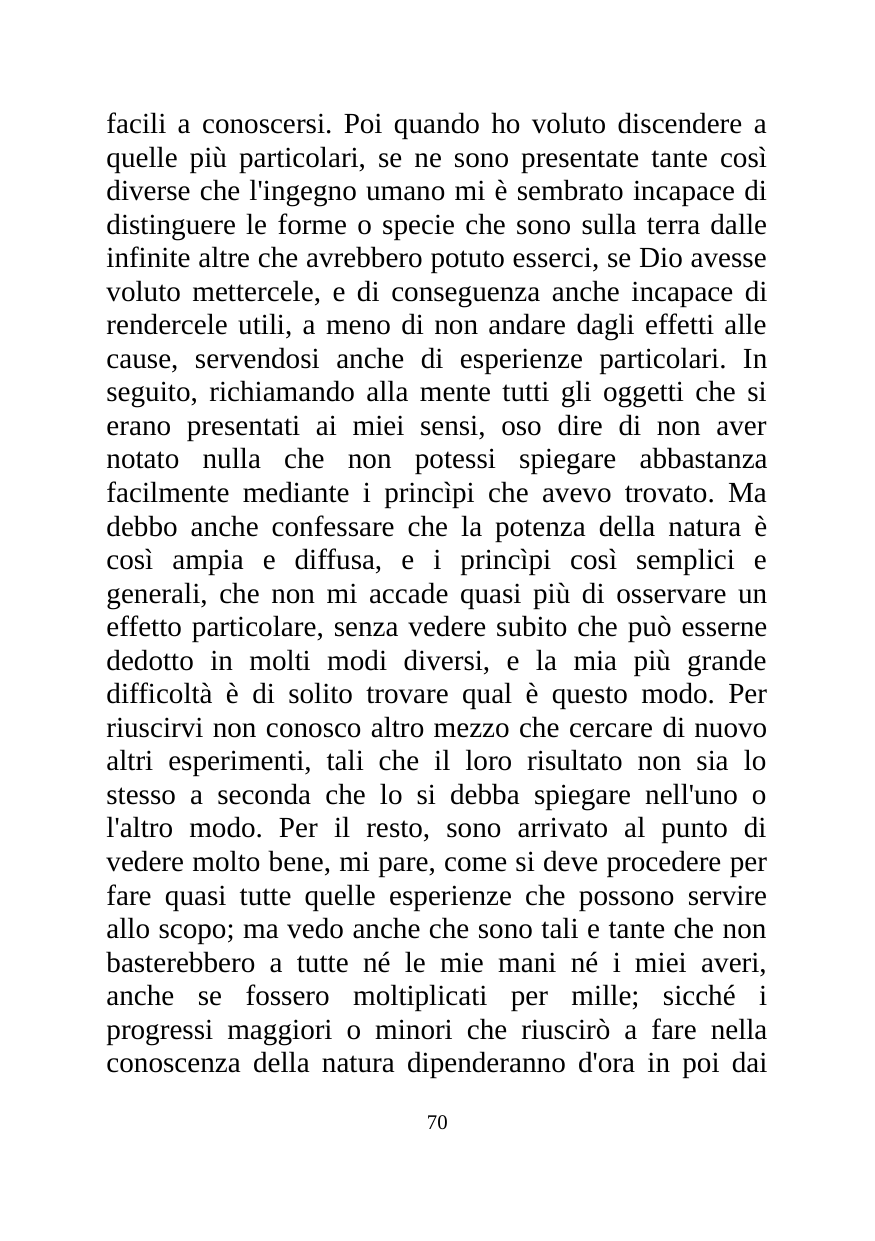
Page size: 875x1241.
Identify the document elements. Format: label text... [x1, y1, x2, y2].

text facili a conoscersi. Poi quando ho voluto discendere a quelle più particolari, se ne sono presentate tante così diverse che l'ingegno umano mi è sembrato incapace di distinguere le forme o specie che sono sulla terra dalle infinite altre che avrebbero potuto esserci, se Dio avesse voluto mettercele, e di conseguenza anche incapace di rendercele utili, a meno di non andare dagli effetti alle cause, servendosi anche di esperienze particolari. In seguito, richiamando alla mente tutti gli oggetti che si erano presentati ai miei sensi, oso dire di non aver notato nulla che non potessi spiegare abbastanza facilmente mediante i princìpi che avevo trovato. Ma debbo anche confessare che la potenza della natura è così ampia e diffusa, e i princìpi così semplici e generali, che non mi accade quasi più di osservare un effetto particolare, senza vedere subito che può esserne dedotto in molti modi diversi, e la mia più grande difficoltà è di solito trovare qual è questo modo. Per riuscirvi non conosco altro mezzo che cercare di nuovo altri esperimenti, tali che il loro risultato non sia lo stesso a seconda che lo si debba spiegare nell'uno o l'altro modo. Per il resto, sono arrivato al punto di vedere molto bene, mi pare, come si deve procedere per fare quasi tutte quelle esperienze che possono servire allo scopo; ma vedo anche che sono tali e tante che non basterebbero a tutte né le mie mani né i miei averi, anche se fossero moltiplicati per mille; sicché i progressi maggiori o minori che riuscirò a fare nella conoscenza della natura dipenderanno d'ora in poi dai [106, 106, 768, 1079]
